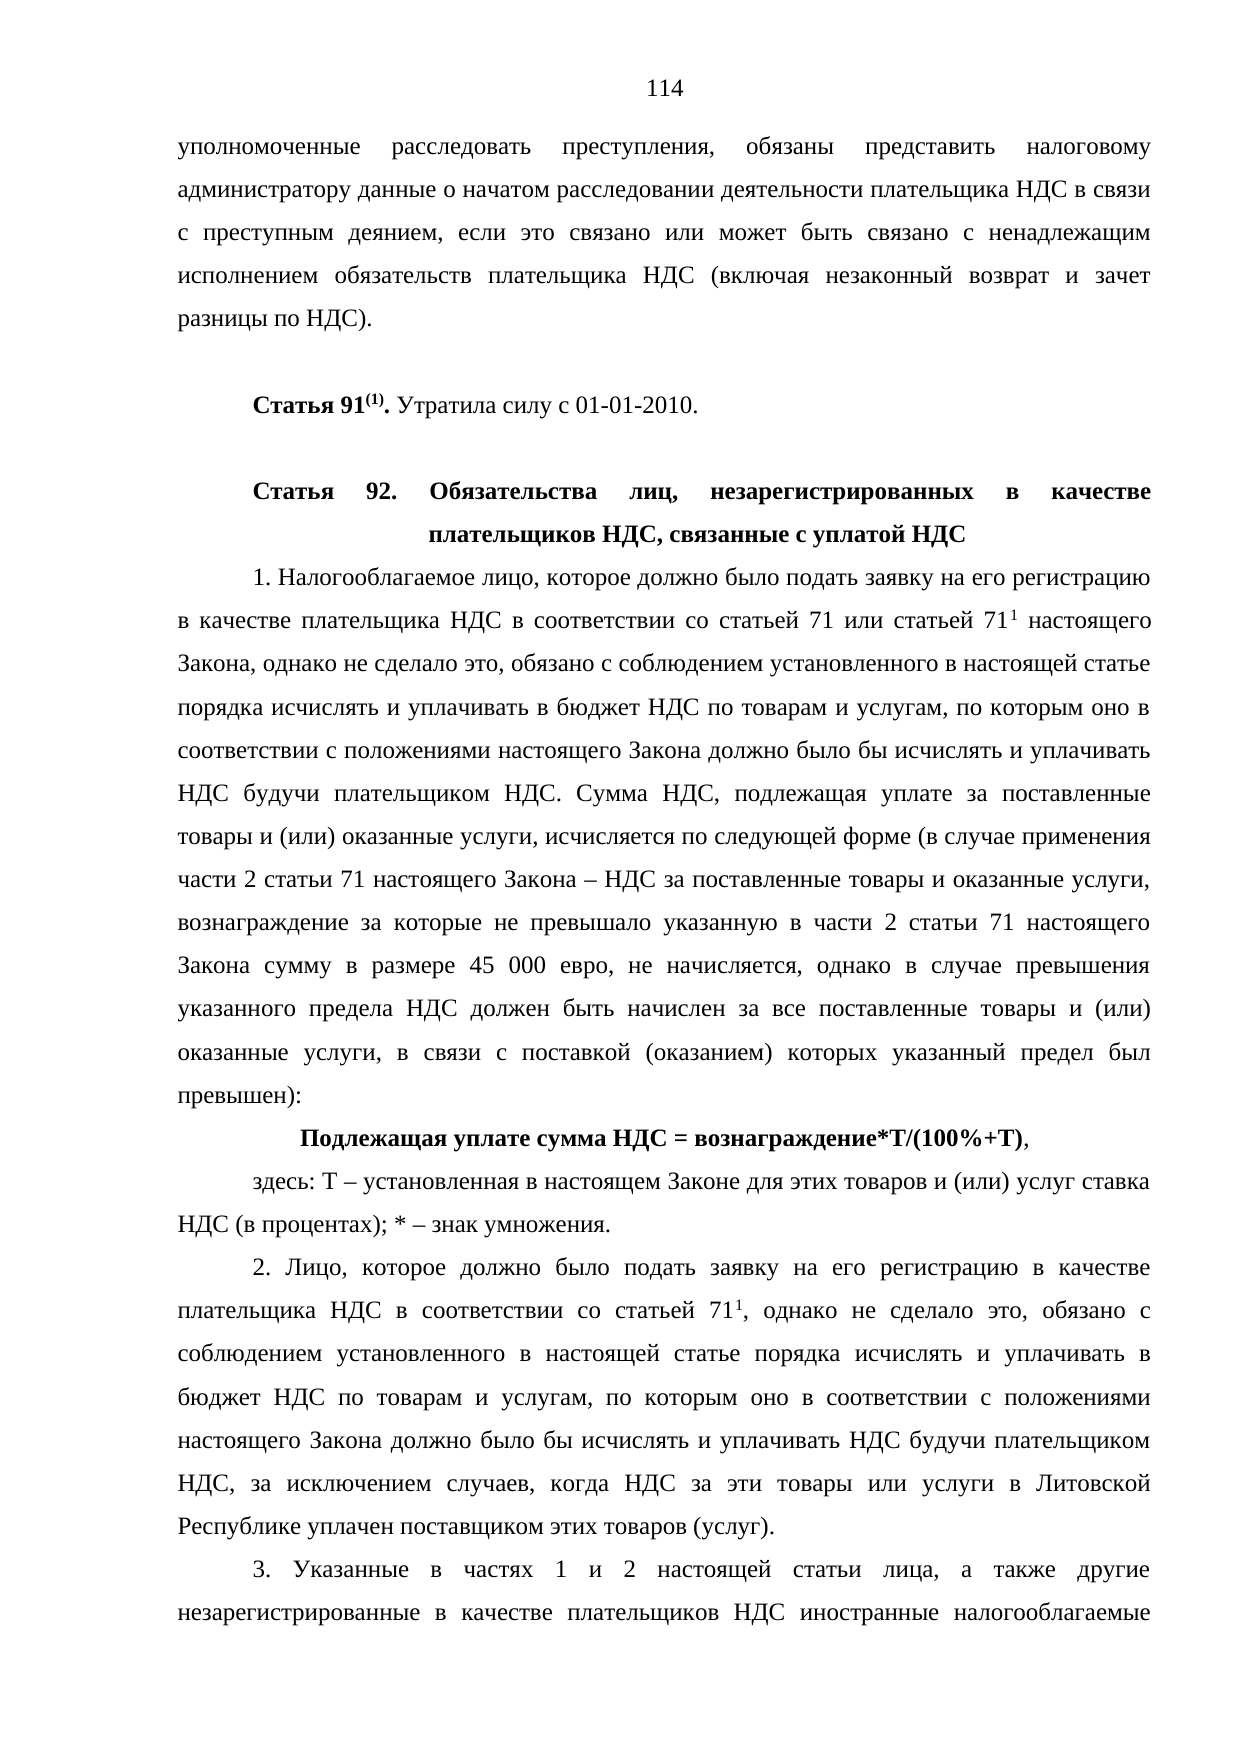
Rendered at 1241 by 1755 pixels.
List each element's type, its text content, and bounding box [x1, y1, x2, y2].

text 1. Налогооблагаемое лицо, которое должно было подать заявку на его регистрацию в качестве плательщика НДС в соответствии со статьей 71 или статьей 711 настоящего Закона, однако не сделало это, обязано с соблюдением установленного в настоящей статье порядка исчислять и уплачивать в бюджет НДС по товарам и услугам, по которым оно в соответствии с положениями настоящего Закона должно было бы исчислять и уплачивать НДС будучи плательщиком НДС. Сумма НДС, подлежащая уплате за поставленные товары и (или) оказанные услуги, исчисляется по следующей форме (в случае применения части 2 статьи 71 настоящего Закона – НДС за поставленные товары и оказанные услуги, вознаграждение за которые не превышало указанную в части 2 статьи 71 настоящего Закона сумму в размере 45 000 евро, не начисляется, однако в случае превышения указанного предела НДС должен быть начислен за все поставленные товары и (или) оказанные услуги, в связи с поставкой (оказанием) которых указанный предел был превышен): [177, 562, 1152, 1108]
text здесь: Т – установленная в настоящем Законе для этих товаров и (или) услуг ставка НДС (в процентах); * – знак умножения. [177, 1166, 1152, 1238]
text Статья 91(1). Утратила силу с 01-01-2010. [177, 390, 1152, 418]
text 2. Лицо, которое должно было подать заявку на его регистрацию в качестве плательщика НДС в соответствии со статьей 711, однако не сделало это, обязано с соблюдением установленного в настоящей статье порядка исчислять и уплачивать в бюджет НДС по товарам и услугам, по которым оно в соответствии с положениями настоящего Закона должно было бы исчислять и уплачивать НДС будучи плательщиком НДС, за исключением случаев, когда НДС за эти товары или услуги в Литовской Республике уплачен поставщиком этих товаров (услуг). [177, 1252, 1152, 1540]
text Подлежащая уплате сумма НДС = вознаграждение*Т/(100%+Т), [177, 1123, 1152, 1152]
text Статья 92. Обязательства лиц, незарегистрированных в качестве плательщиков НДС, связанные с уплатой НДС [252, 476, 1152, 548]
text 3. Указанные в частях 1 и 2 настоящей статьи лица, а также другие незарегистрированные в качестве плательщиков НДС иностранные налогооблагаемые [177, 1554, 1152, 1626]
text уполномоченные расследовать преступления, обязаны представить налоговому администратору данные о начатом расследовании деятельности плательщика НДС в связи с преступным деянием, если это связано или может быть связано с ненадлежащим исполнением обязательств плательщика НДС (включая незаконный возврат и зачет разницы по НДС). [177, 131, 1152, 332]
